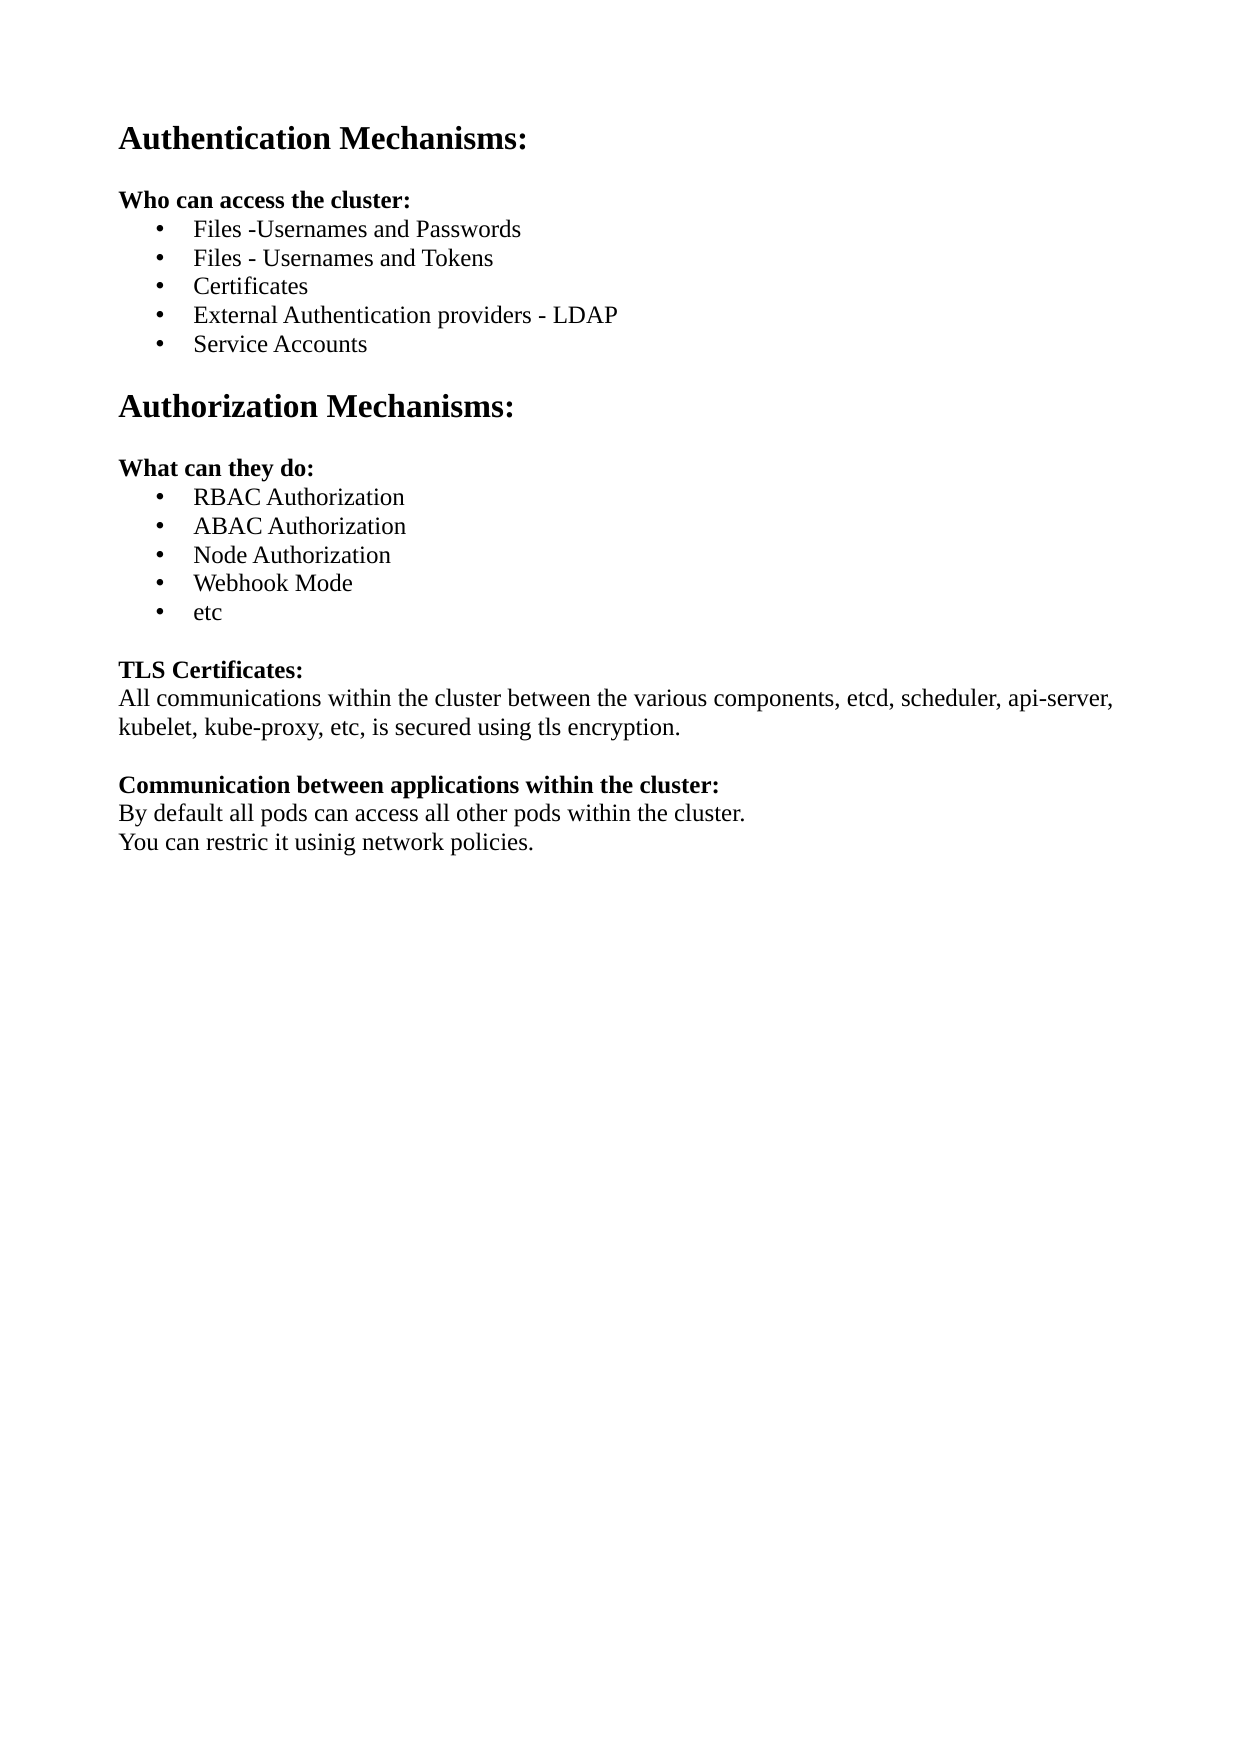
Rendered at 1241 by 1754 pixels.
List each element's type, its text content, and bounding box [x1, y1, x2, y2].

list Files -Usernames and Passwords [156, 214, 1122, 243]
list Certificates [156, 271, 1122, 300]
list External Authentication providers - LDAP [156, 300, 1122, 329]
list Files - Usernames and Tokens [156, 243, 1122, 271]
text Who can access the cluster: [118, 185, 1122, 214]
list etc [156, 597, 1122, 626]
list Node Authorization [156, 540, 1122, 568]
list RBAC Authorization [156, 482, 1122, 511]
text TLS Certificates: [118, 655, 1122, 683]
list ABAC Authorization [156, 511, 1122, 540]
text All communications within the cluster between the various components, etcd, scheduler, api-server, kubelet, kube-proxy, etc, is secured using tls encryption. [118, 683, 1122, 741]
text By default all pods can access all other pods within the cluster. [118, 798, 1122, 827]
list Service Accounts [156, 329, 1122, 358]
text What can they do: [118, 453, 1122, 482]
text You can restric it usinig network policies. [118, 827, 1122, 856]
text Authorization Mechanisms: [118, 386, 1122, 425]
text Authentication Mechanisms: [118, 118, 1122, 156]
list Webhook Mode [156, 568, 1122, 597]
text Communication between applications within the cluster: [118, 770, 1122, 798]
